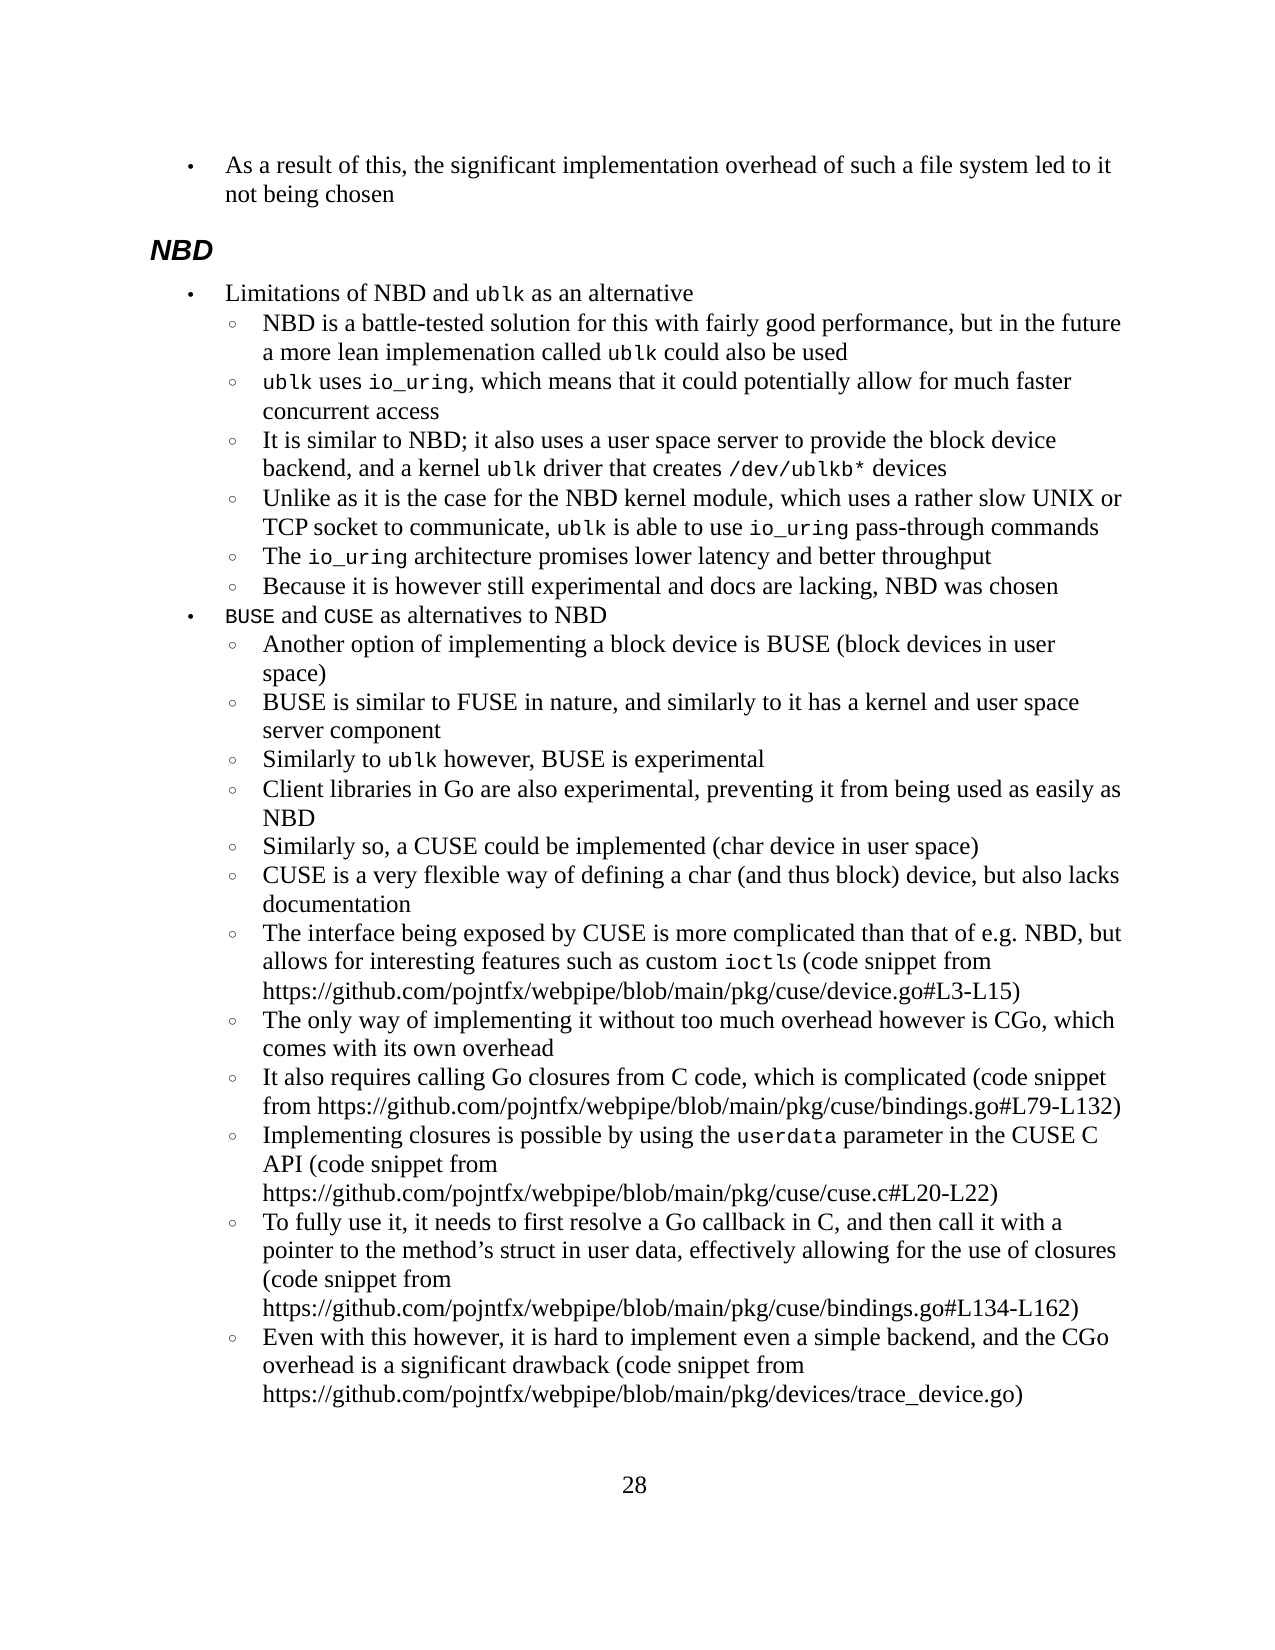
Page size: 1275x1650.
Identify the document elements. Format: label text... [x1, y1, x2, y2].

list It is similar to NBD; it also uses a user space server to provide the block device backend, and a kernel ublk driver that creates /dev/ublkb* devices [225, 425, 1125, 483]
list It also requires calling Go closures from C code, which is complicated (code snippet from https://github.com/pojntfx/webpipe/blob/main/pkg/cuse/bindings.go#L79-L132) [225, 1062, 1125, 1120]
list Similarly so, a CUSE could be implemented (char device in user space) [225, 831, 1125, 860]
list CUSE is a very flexible way of defining a char (and thus block) device, but also lacks documentation [225, 860, 1125, 918]
list Another option of implementing a block device is BUSE (block devices in user space) [225, 629, 1125, 687]
list ublk uses io_uring, which means that it could potentially allow for much faster concurrent access [225, 366, 1125, 425]
list The interface being exposed by CUSE is more complicated than that of e.g. NBD, but allows for interesting features such as custom ioctls (code snippet from https://github.com/pojntfx/webpipe/blob/main/pkg/cuse/device.go#L3-L15) [225, 918, 1125, 1005]
list BUSE is similar to FUSE in nature, and similarly to it has a kernel and user space server component [225, 687, 1125, 744]
list The only way of implementing it without too much overhead however is CGo, which comes with its own overhead [225, 1005, 1125, 1062]
list To fully use it, it needs to first resolve a Go callback in C, and then call it with a pointer to the method’s struct in user data, effectively allowing for the use of closures (code snippet from https://github.com/pojntfx/webpipe/blob/main/pkg/cuse/bindings.go#L134-L162) [225, 1207, 1125, 1322]
list Even with this however, it is hard to implement even a simple backend, and the CGo overhead is a significant drawback (code snippet from https://github.com/pojntfx/webpipe/blob/main/pkg/devices/trace_device.go) [225, 1322, 1125, 1408]
list Similarly to ublk however, BUSE is experimental [225, 744, 1125, 774]
list The io_uring architecture promises lower latency and better throughput [225, 541, 1125, 571]
list As a result of this, the significant implementation overhead of such a file system led to it not being chosen [187, 150, 1125, 207]
list Client libraries in Go are also experimental, preventing it from being used as easily as NBD [225, 774, 1125, 831]
list Implementing closures is possible by using the userdata parameter in the CUSE C API (code snippet from https://github.com/pojntfx/webpipe/blob/main/pkg/cuse/cuse.c#L20-L22) [225, 1120, 1125, 1207]
list Unlike as it is the case for the NBD kernel module, which uses a rather slow UNIX or TCP socket to communicate, ublk is able to use io_uring pass-through commands [225, 483, 1125, 541]
list Because it is however still experimental and docs are lacking, NBD was chosen [225, 571, 1125, 600]
list Limitations of NBD and ublk as an alternative [187, 278, 1125, 308]
list BUSE and CUSE as alternatives to NBD [187, 600, 1125, 629]
list NBD is a battle-tested solution for this with fairly good performance, but in the future a more lean implemenation called ublk could also be used [225, 308, 1125, 366]
subtitle NBD [150, 232, 1125, 266]
